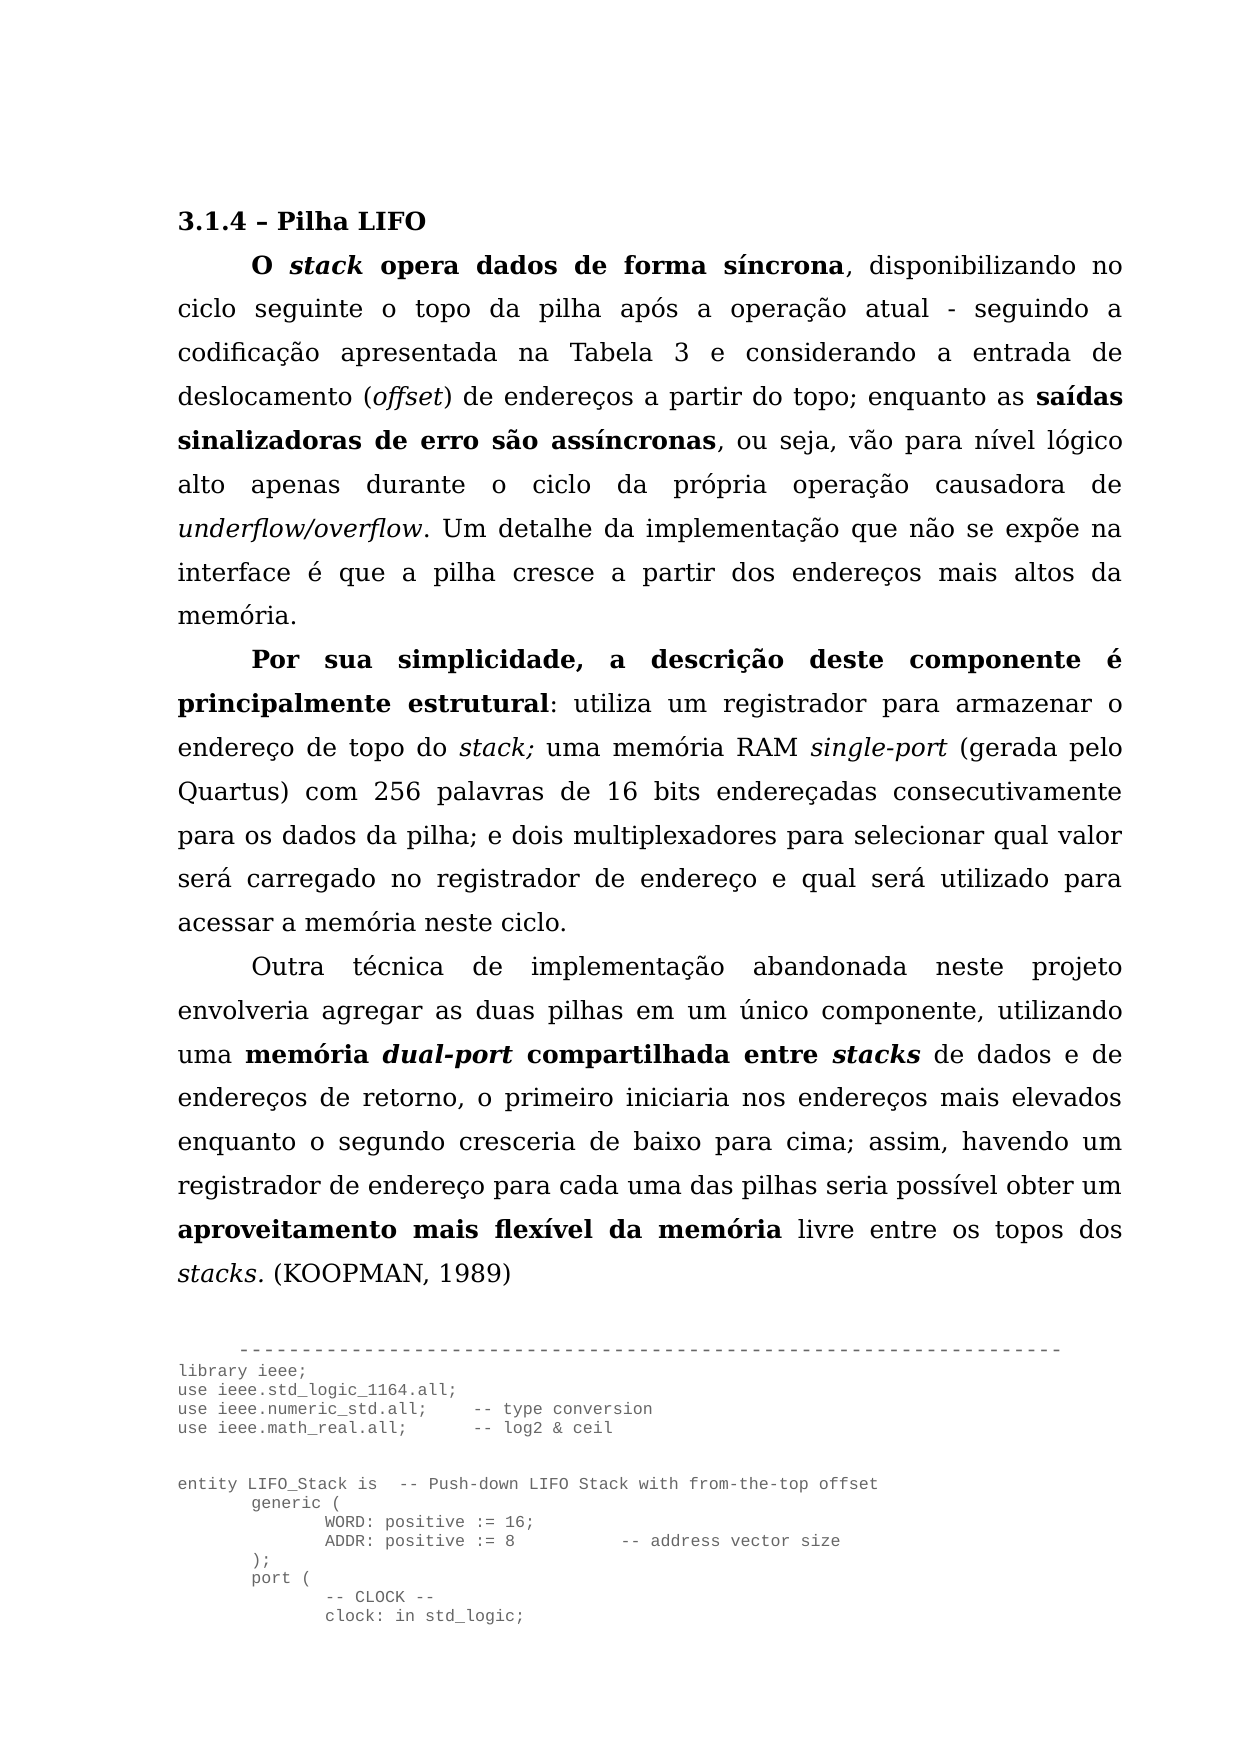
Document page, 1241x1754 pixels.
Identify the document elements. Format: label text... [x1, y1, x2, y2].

text Outra técnica de implementação abandonada neste projeto envolveria agregar as duas pilhas em um único componente, utilizando uma memória dual-port compartilhada entre stacks de dados e de endereços de retorno, o primeiro iniciaria nos endereços mais elevados enquanto o segundo cresceria de baixo para cima; assim, havendo um registrador de endereço para cada uma das pilhas seria possível obter um aproveitamento mais flexível da memória livre entre os topos dos stacks. (KOOPMAN, 1989) [177, 952, 1123, 1288]
text -- CLOCK -- [177, 1589, 1123, 1608]
text port ( [177, 1570, 1123, 1589]
text use ieee.numeric_std.all; -- type conversion [177, 1400, 1123, 1419]
text generic ( [177, 1495, 1123, 1513]
text ); [177, 1551, 1123, 1570]
text ------------------------------------------------------------------ [177, 1339, 1123, 1363]
text entity LIFO_Stack is -- Push-down LIFO Stack with from-the-top offset [177, 1476, 1123, 1495]
text O stack opera dados de forma síncrona, disponibilizando no ciclo seguinte o topo da pilha após a operação atual - seguindo a codificação apresentada na Tabela 3 e considerando a entrada de deslocamento (offset) de endereços a partir do topo; enquanto as saídas sinalizadoras de erro são assíncronas, ou seja, vão para nível lógico alto apenas durante o ciclo da própria operação causadora de underflow/overflow. Um detalhe da implementação que não se expõe na interface é que a pilha cresce a partir dos endereços mais altos da memória. [177, 251, 1123, 631]
text clock: in std_logic; [177, 1608, 1123, 1627]
text WORD: positive := 16; [177, 1513, 1123, 1532]
text use ieee.math_real.all; -- log2 & ceil [177, 1419, 1123, 1438]
text Por sua simplicidade, a descrição deste componente é principalmente estrutural: utiliza um registrador para armazenar o endereço de topo do stack; uma memória RAM single-port (gerada pelo Quartus) com 256 palavras de 16 bits endereçadas consecutivamente para os dados da pilha; e dois multiplexadores para selecionar qual valor será carregado no registrador de endereço e qual será utilizado para acessar a memória neste ciclo. [177, 645, 1123, 937]
text use ieee.std_logic_1164.all; [177, 1382, 1123, 1400]
text library ieee; [177, 1363, 1123, 1382]
text ADDR: positive := 8 -- address vector size [177, 1532, 1123, 1551]
text 3.1.4 – Pilha LIFO [177, 207, 1123, 236]
